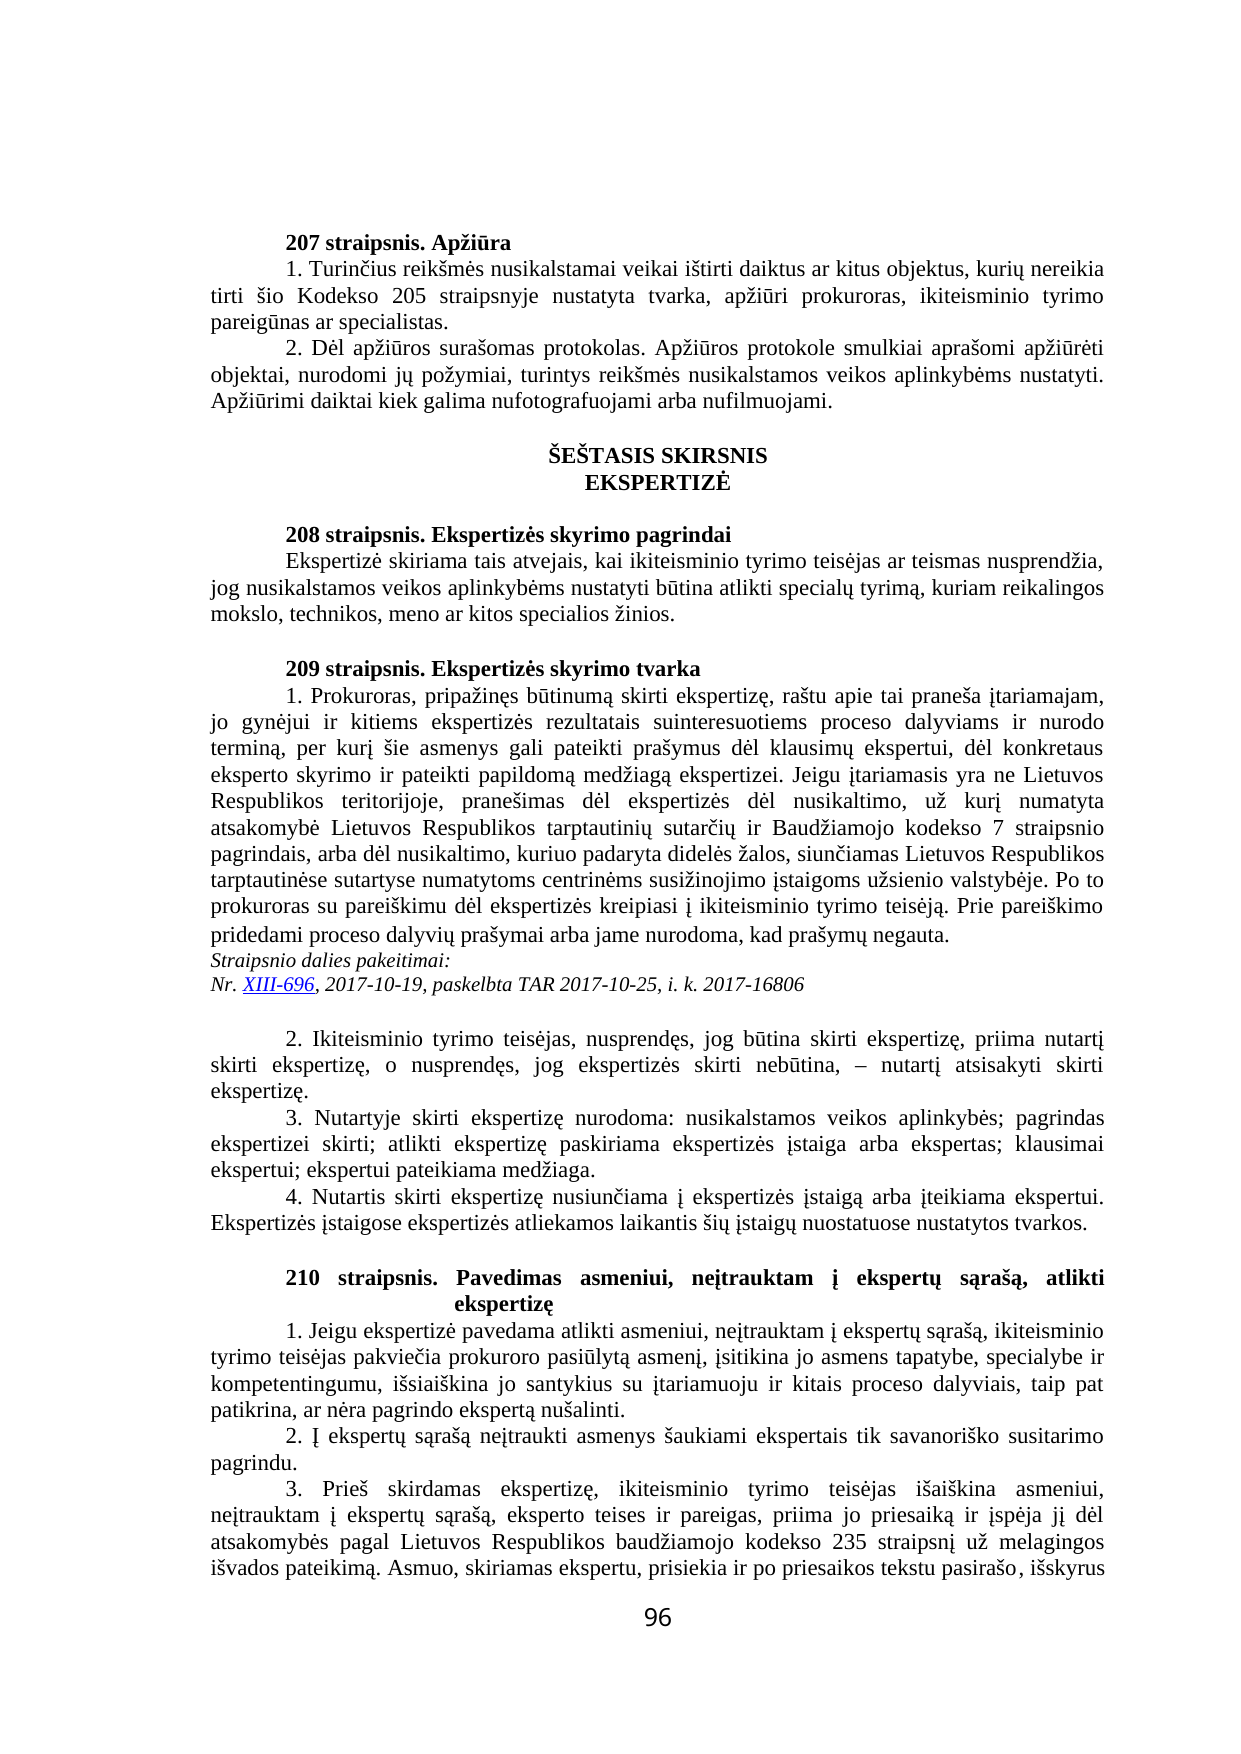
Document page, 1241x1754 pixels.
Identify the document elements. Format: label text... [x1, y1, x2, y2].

text 2. Dėl apžiūros surašomas protokolas. Apžiūros protokole smulkiai aprašomi apžiūrėti objektai, nurodomi jų požymiai, turintys reikšmės nusikalstamos veikos aplinkybėms nustatyti. Apžiūrimi daiktai kiek galima nufotografuojami arba nufilmuojami. [210, 334, 1105, 413]
text 3. Prieš skirdamas ekspertizę, ikiteisminio tyrimo teisėjas išaiškina asmeniui, neįtrauktam į ekspertų sąrašą, eksperto teises ir pareigas, priima jo priesaiką ir įspėja jį dėl atsakomybės pagal Lietuvos Respublikos baudžiamojo kodekso 235 straipsnį už melagingos išvados pateikimą. Asmuo, skiriamas ekspertu, prisiekia ir po priesaikos tekstu pasirašo, išskyrus [210, 1475, 1105, 1580]
text Ekspertizė skiriama tais atvejais, kai ikiteisminio tyrimo teisėjas ar teismas nusprendžia, jog nusikalstamos veikos aplinkybėms nustatyti būtina atlikti specialų tyrimą, kuriam reikalingos mokslo, technikos, meno ar kitos specialios žinios. [210, 548, 1105, 627]
text Ekspertizė [210, 468, 1105, 495]
text 2. Ikiteisminio tyrimo teisėjas, nusprendęs, jog būtina skirti ekspertizę, priima nutartį skirti ekspertizę, o nusprendęs, jog ekspertizės skirti nebūtina, – nutartį atsisakyti skirti ekspertizę. [210, 1024, 1105, 1104]
text 210 straipsnis. Pavedimas asmeniui, neįtrauktam į ekspertų sąrašą, atlikti ekspertizę [285, 1264, 1105, 1317]
text 209 straipsnis. Ekspertizės skyrimo tvarka [210, 655, 1105, 682]
text 1. Turinčius reikšmės nusikalstamai veikai ištirti daiktus ar kitus objektus, kurių nereikia tirti šio Kodekso 205 straipsnyje nustatyta tvarka, apžiūri prokuroras, ikiteisminio tyrimo pareigūnas ar specialistas. [210, 255, 1105, 334]
text 3. Nutartyje skirti ekspertizę nurodoma: nusikalstamos veikos aplinkybės; pagrindas ekspertizei skirti; atlikti ekspertizę paskiriama ekspertizės įstaiga arba ekspertas; klausimai ekspertui; ekspertui pateikiama medžiaga. [210, 1104, 1105, 1183]
text 208 straipsnis. Ekspertizės skyrimo pagrindai [210, 521, 1105, 548]
text 2. Į ekspertų sąrašą neįtraukti asmenys šaukiami ekspertais tik savanoriško susitarimo pagrindu. [210, 1422, 1105, 1475]
text 207 straipsnis. Apžiūra [210, 229, 1105, 255]
text Nr. XIII-696, 2017-10-19, paskelbta TAR 2017-10-25, i. k. 2017-16806 [210, 972, 1105, 996]
text ŠEŠTASIS SKIRSNIS [210, 442, 1105, 468]
text Straipsnio dalies pakeitimai: [210, 948, 1105, 972]
text 4. Nutartis skirti ekspertizę nusiunčiama į ekspertizės įstaigą arba įteikiama ekspertui. Ekspertizės įstaigose ekspertizės atliekamos laikantis šių įstaigų nuostatuose nustatytos tvarkos. [210, 1183, 1105, 1235]
text 1. Jeigu ekspertizė pavedama atlikti asmeniui, neįtrauktam į ekspertų sąrašą, ikiteisminio tyrimo teisėjas pakviečia prokuroro pasiūlytą asmenį, įsitikina jo asmens tapatybe, specialybe ir kompetentingumu, išsiaiškina jo santykius su įtariamuoju ir kitais proceso dalyviais, taip pat patikrina, ar nėra pagrindo ekspertą nušalinti. [210, 1317, 1105, 1422]
text 1. Prokuroras, pripažinęs būtinumą skirti ekspertizę, raštu apie tai praneša įtariamajam, jo gynėjui ir kitiems ekspertizės rezultatais suinteresuotiems proceso dalyviams ir nurodo terminą, per kurį šie asmenys gali pateikti prašymus dėl klausimų ekspertui, dėl konkretaus eksperto skyrimo ir pateikti papildomą medžiagą ekspertizei. Jeigu įtariamasis yra ne Lietuvos Respublikos teritorijoje, pranešimas dėl ekspertizės dėl nusikaltimo, už kurį numatyta atsakomybė Lietuvos Respublikos tarptautinių sutarčių ir Baudžiamojo kodekso 7 straipsnio pagrindais, arba dėl nusikaltimo, kuriuo padaryta didelės žalos, siunčiamas Lietuvos Respublikos tarptautinėse sutartyse numatytoms centrinėms susižinojimo įstaigoms užsienio valstybėje. Po to prokuroras su pareiškimu dėl ekspertizės kreipiasi į ikiteisminio tyrimo teisėją. Prie pareiškimo pridedami proceso dalyvių prašymai arba jame nurodoma, kad prašymų negauta. [210, 682, 1105, 948]
